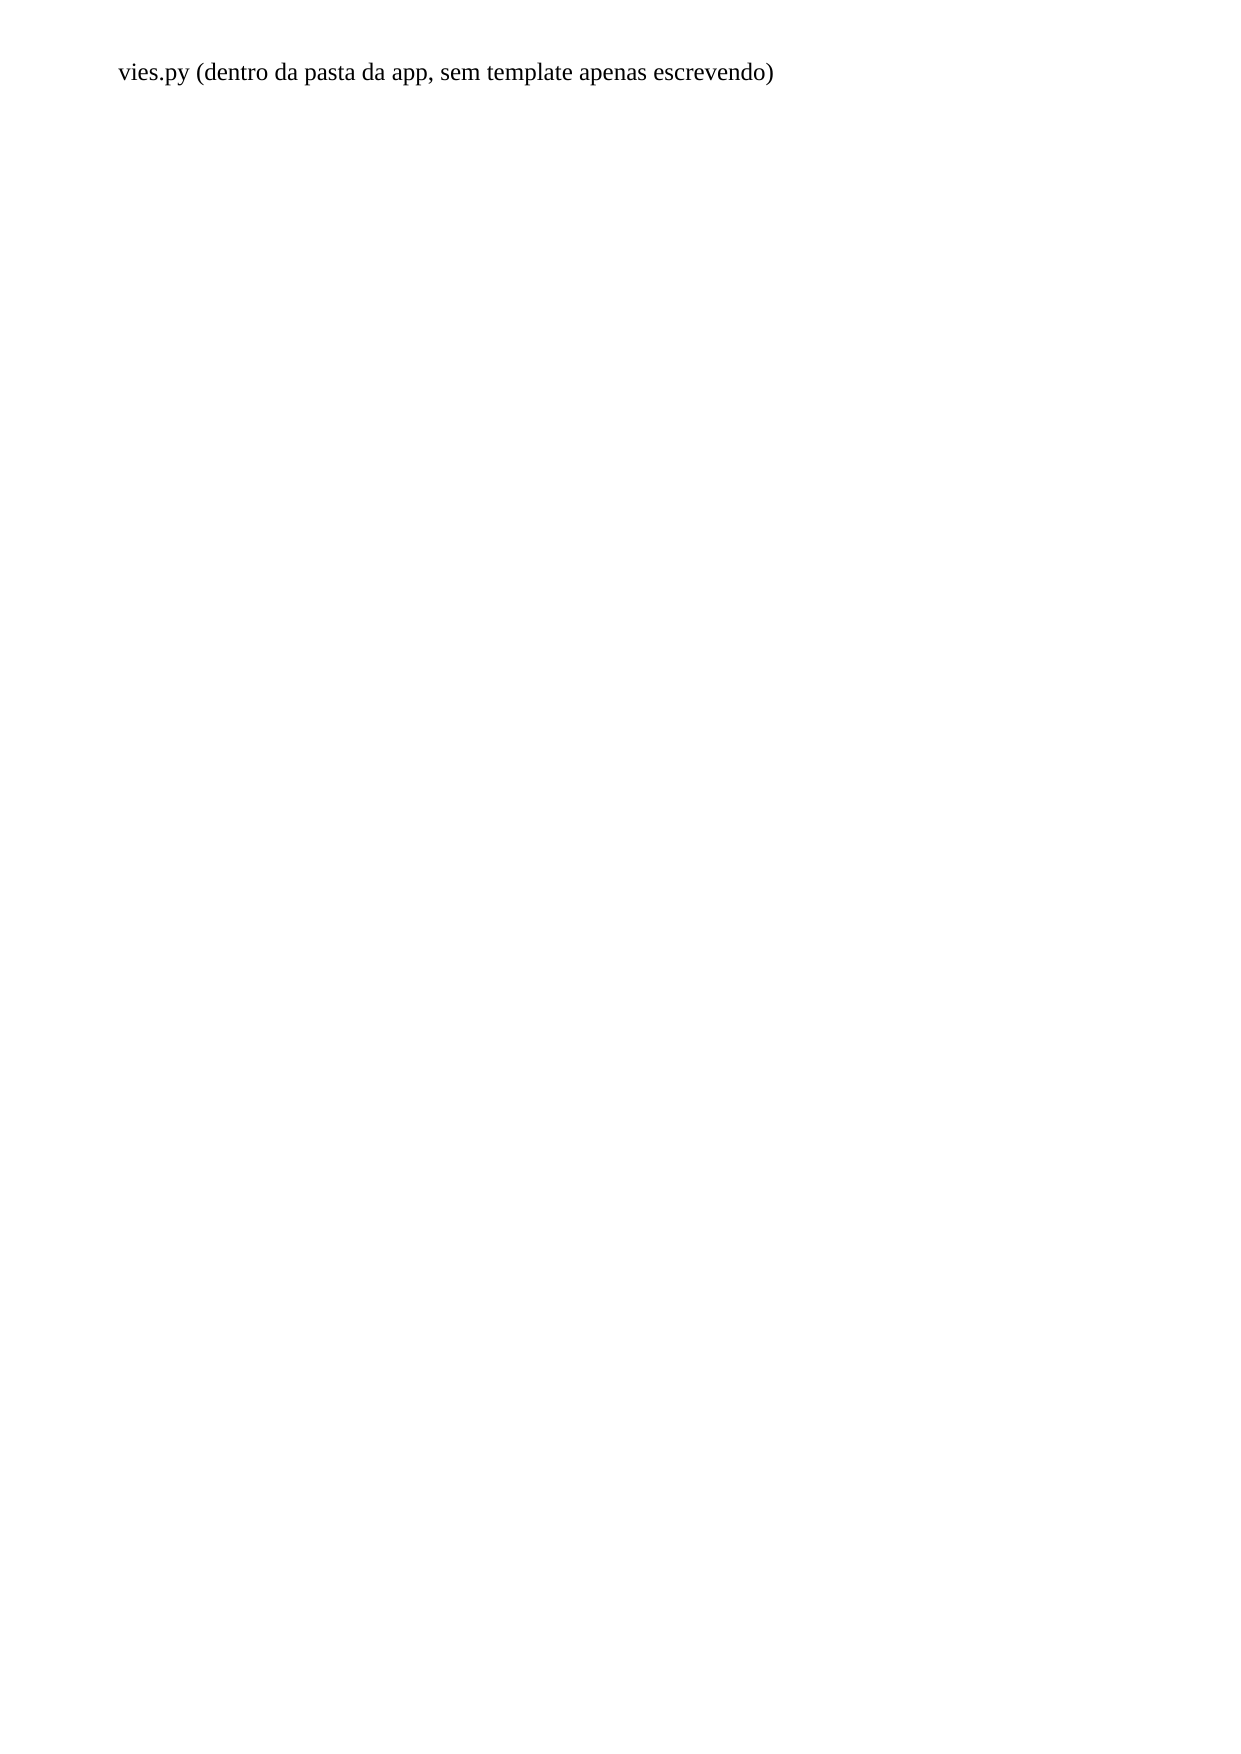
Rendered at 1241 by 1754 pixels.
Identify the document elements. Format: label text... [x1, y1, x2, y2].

text vies.py (dentro da pasta da app, sem template apenas escrevendo) [118, 57, 1122, 85]
